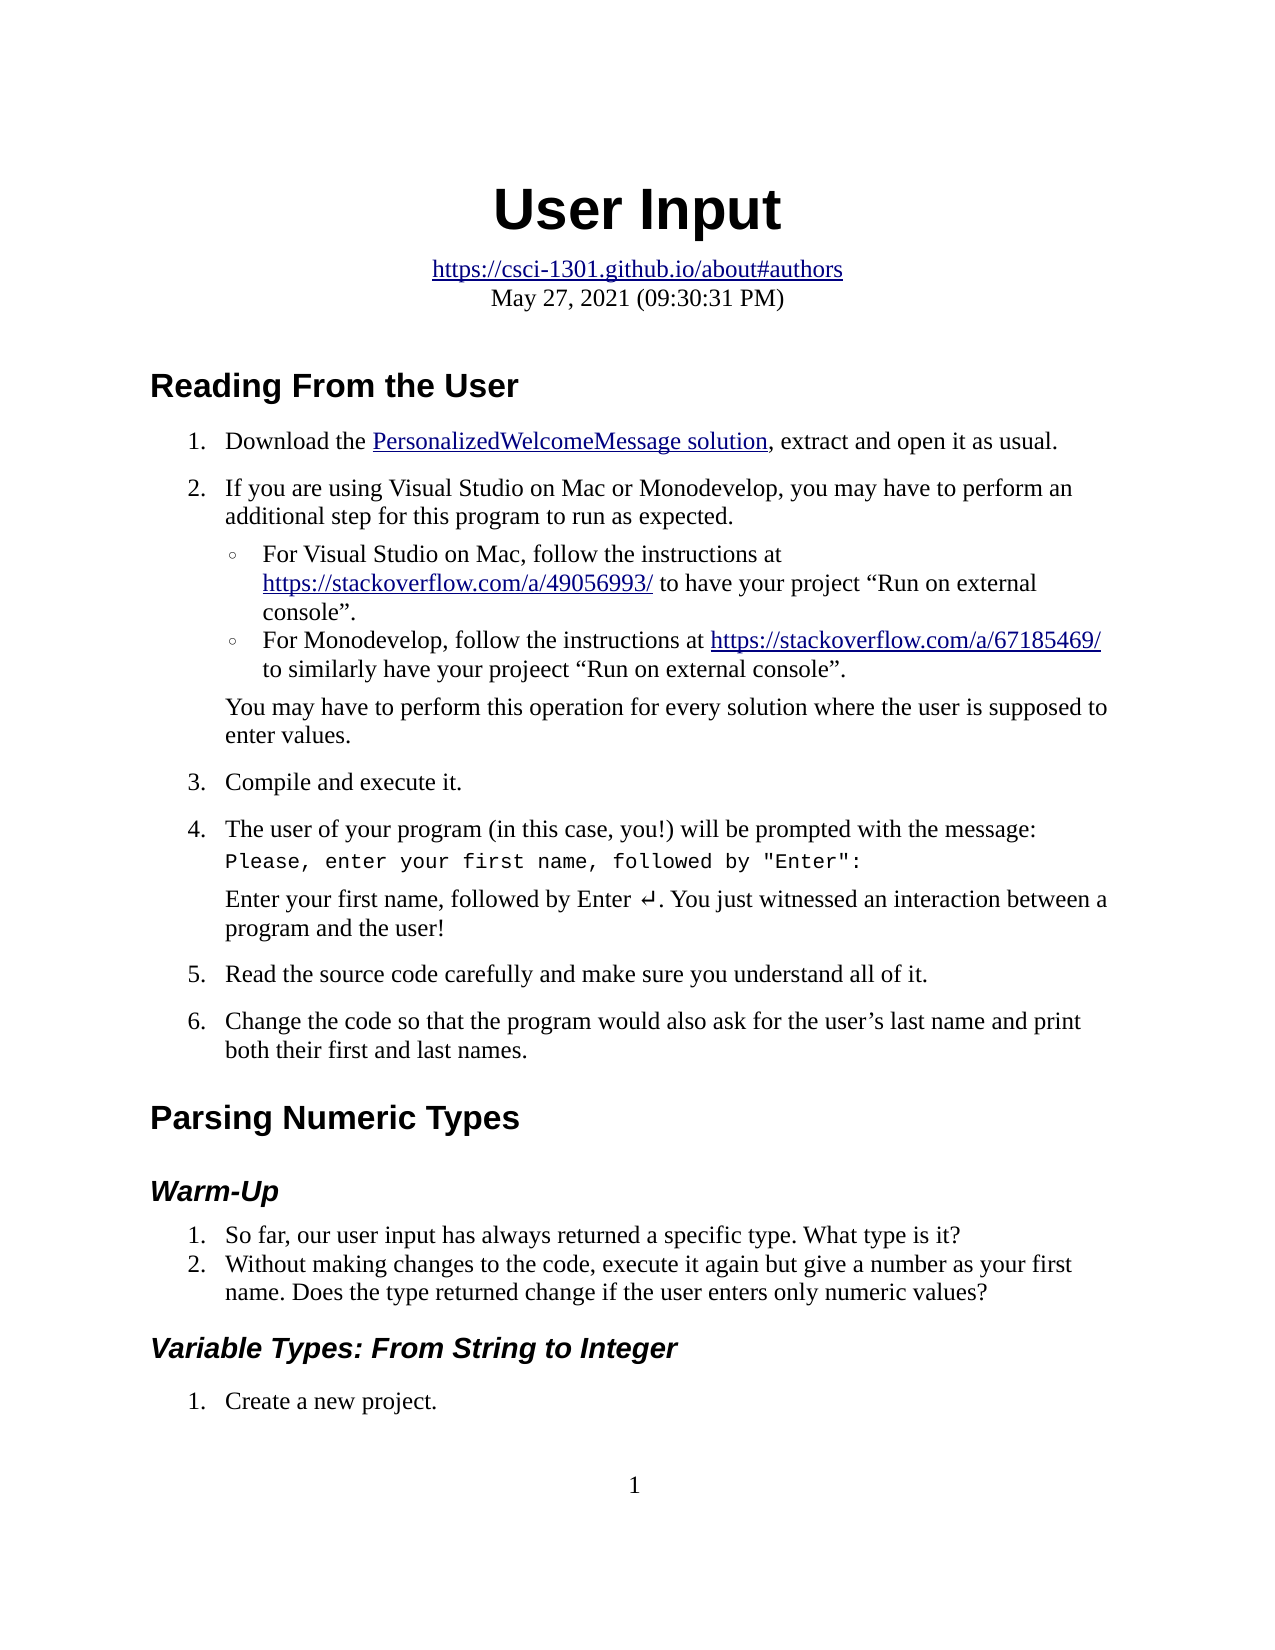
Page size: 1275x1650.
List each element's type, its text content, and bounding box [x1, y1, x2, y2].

list So far, our user input has always returned a specific type. What type is it? [187, 1220, 1125, 1249]
list For Visual Studio on Mac, follow the instructions at https://stackoverflow.com/a/49056993/ to have your project “Run on external console”. [225, 539, 1125, 625]
list For Monodevelop, follow the instructions at https://stackoverflow.com/a/67185469/ to similarly have your projeect “Run on external console”. [225, 625, 1125, 683]
list You may have to perform this operation for every solution where the user is supposed to enter values. [187, 692, 1125, 749]
text May 27, 2021 (09:30:31 PM) [150, 283, 1125, 312]
list Without making changes to the code, execute it again but give a number as your first name. Does the type returned change if the user enters only numeric values? [187, 1249, 1125, 1306]
list The user of your program (in this case, you!) will be prompted with the message: [187, 814, 1125, 843]
subtitle Warm-Up [150, 1174, 1125, 1207]
list Please, enter your first name, followed by "Enter": [187, 852, 1125, 875]
list Change the code so that the program would also ask for the user’s last name and print both their first and last names. [187, 1006, 1125, 1064]
subtitle Reading From the User [150, 366, 1125, 404]
list Read the source code carefully and make sure you understand all of it. [187, 959, 1125, 988]
list If you are using Visual Studio on Mac or Monodevelop, you may have to perform an additional step for this program to run as expected. [187, 473, 1125, 530]
subtitle Parsing Numeric Types [150, 1098, 1125, 1136]
list Compile and execute it. [187, 767, 1125, 796]
list Create a new project. [187, 1386, 1125, 1415]
text https://csci-1301.github.io/about#authors [150, 254, 1125, 283]
list Download the PersonalizedWelcomeMessage solution, extract and open it as usual. [187, 426, 1125, 455]
list Enter your first name, followed by Enter ↵. You just witnessed an interaction between a program and the user! [187, 884, 1125, 942]
subtitle Variable Types: From String to Integer [150, 1331, 1125, 1365]
title User Input [150, 175, 1125, 242]
